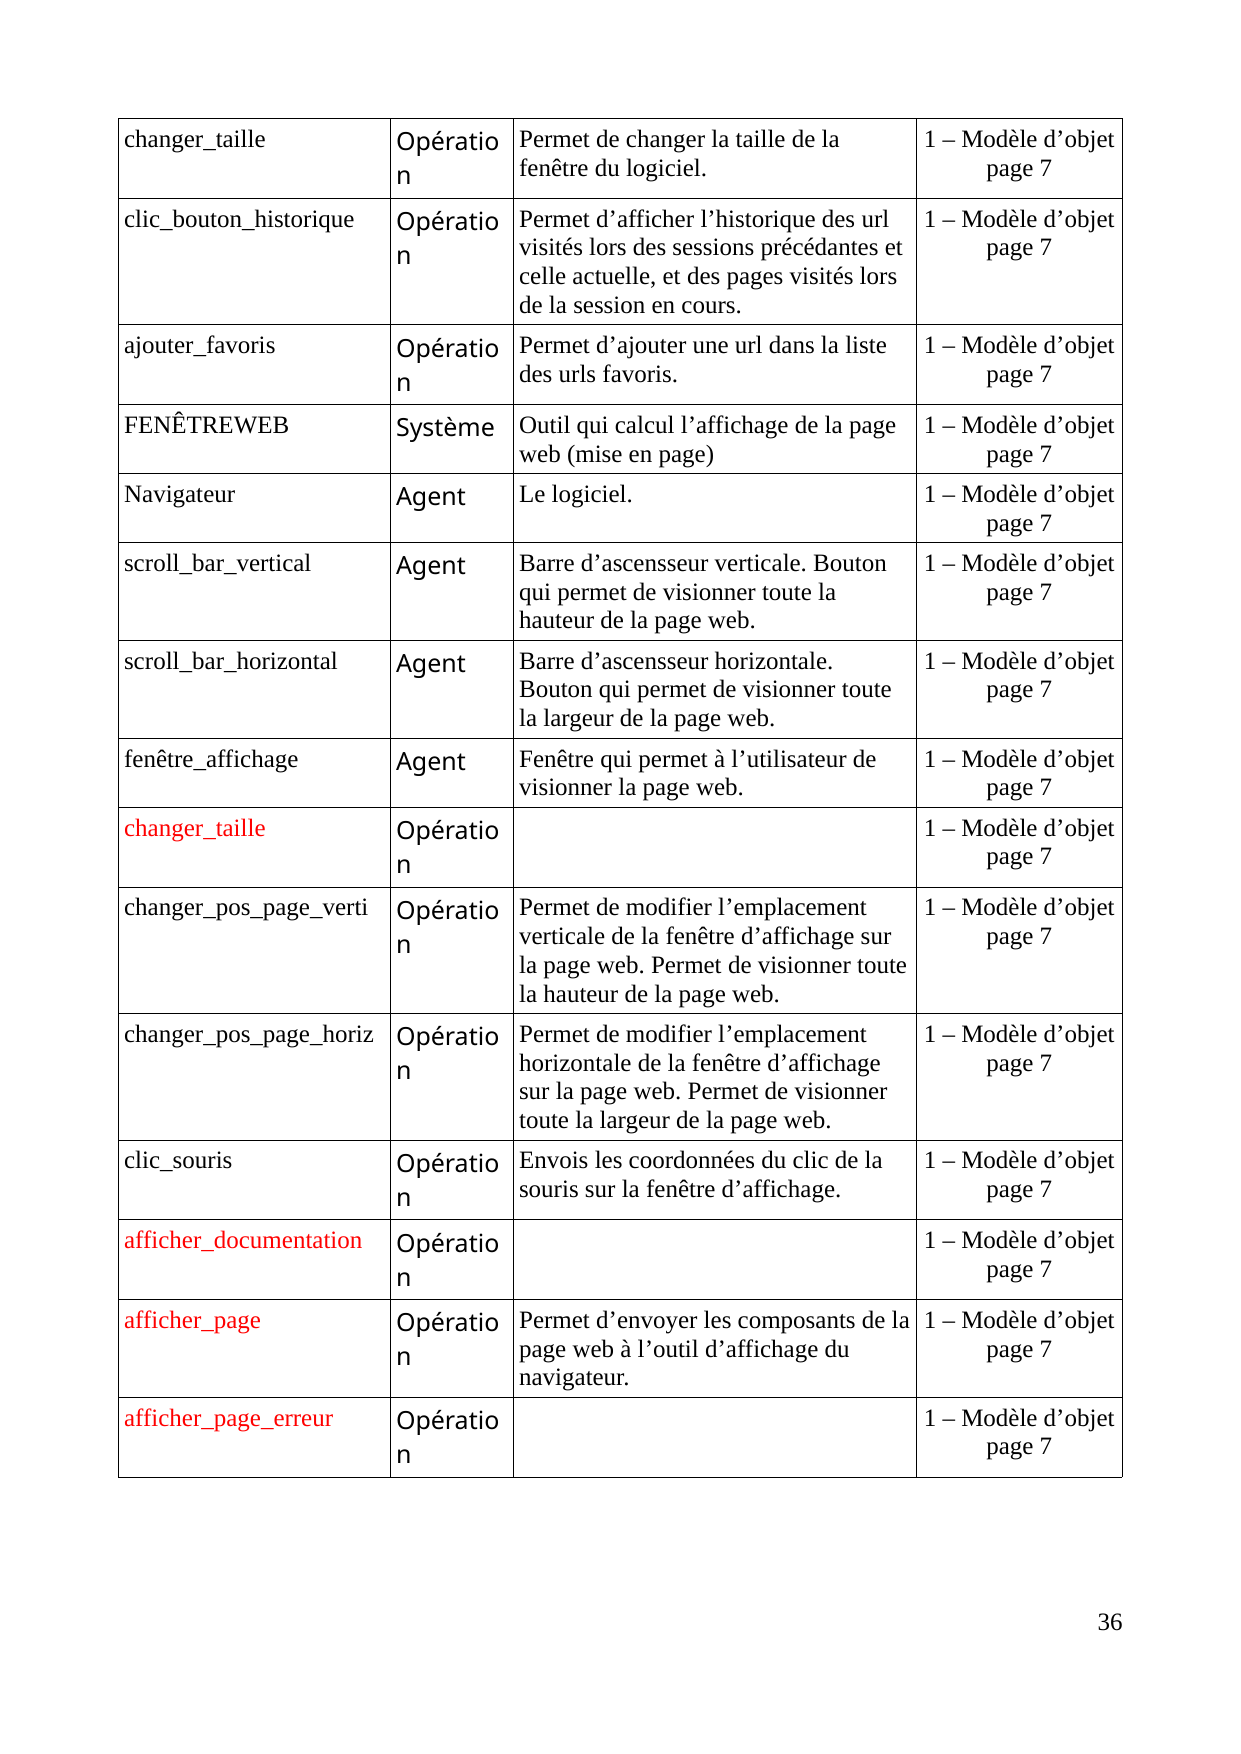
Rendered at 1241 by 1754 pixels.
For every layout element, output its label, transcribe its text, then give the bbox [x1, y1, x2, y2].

table_cell Fenêtre qui permet à l’utilisateur de visionner la page web. [514, 739, 916, 807]
table_cell Opération [391, 1300, 513, 1397]
table_cell [514, 1398, 916, 1477]
table_cell Le logiciel. [514, 474, 916, 542]
table_cell Agent [391, 474, 513, 542]
table_cell Permet d’envoyer les composants de la page web à l’outil d’affichage du navigateur. [514, 1300, 916, 1397]
table_cell scroll_bar_horizontal [119, 641, 390, 738]
table_cell Barre d’ascensseur horizontale. Bouton qui permet de visionner toute la largeur de la page web. [514, 641, 916, 738]
table_cell 1 – Modèle d’objet page 7 [917, 1220, 1122, 1299]
table_cell 1 – Modèle d’objet page 7 [917, 325, 1122, 404]
table_cell fenêtre_affichage [119, 739, 390, 807]
table_cell 1 – Modèle d’objet page 7 [917, 119, 1122, 198]
table_cell afficher_page [119, 1300, 390, 1397]
table_cell [514, 1220, 916, 1299]
table_cell 1 – Modèle d’objet page 7 [917, 1398, 1122, 1477]
table_cell Navigateur [119, 474, 390, 542]
table_cell Opération [391, 1398, 513, 1477]
table_cell Agent [391, 543, 513, 640]
table_cell changer_taille [119, 119, 390, 198]
table_cell Système [391, 405, 513, 473]
table_cell Opération [391, 1014, 513, 1140]
table_cell Opération [391, 325, 513, 404]
table_cell Permet d’ajouter une url dans la liste des urls favoris. [514, 325, 916, 404]
table_cell afficher_page_erreur [119, 1398, 390, 1477]
table_cell 1 – Modèle d’objet page 7 [917, 474, 1122, 542]
table_cell 1 – Modèle d’objet page 7 [917, 1300, 1122, 1397]
table_cell clic_bouton_historique [119, 199, 390, 324]
table_cell Opération [391, 808, 513, 887]
table_cell 1 – Modèle d’objet page 7 [917, 739, 1122, 807]
table_cell Opération [391, 119, 513, 198]
table_cell Agent [391, 739, 513, 807]
table_cell Opération [391, 888, 513, 1013]
table_cell Outil qui calcul l’affichage de la page web (mise en page) [514, 405, 916, 473]
table_cell Permet de modifier l’emplacement verticale de la fenêtre d’affichage sur la page web. Permet de visionner toute la hauteur de la page web. [514, 888, 916, 1013]
table_cell 1 – Modèle d’objet page 7 [917, 1141, 1122, 1219]
table_cell 1 – Modèle d’objet page 7 [917, 888, 1122, 1013]
table_cell clic_souris [119, 1141, 390, 1219]
table_cell 1 – Modèle d’objet page 7 [917, 199, 1122, 324]
table_cell afficher_documentation [119, 1220, 390, 1299]
table_cell 1 – Modèle d’objet page 7 [917, 543, 1122, 640]
table_cell 1 – Modèle d’objet page 7 [917, 1014, 1122, 1140]
table_cell FENÊTREWEB [119, 405, 390, 473]
table_cell Envois les coordonnées du clic de la souris sur la fenêtre d’affichage. [514, 1141, 916, 1219]
table_cell 1 – Modèle d’objet page 7 [917, 808, 1122, 887]
table_cell Barre d’ascensseur verticale. Bouton qui permet de visionner toute la hauteur de la page web. [514, 543, 916, 640]
table_cell Permet de modifier l’emplacement horizontale de la fenêtre d’affichage sur la page web. Permet de visionner toute la largeur de la page web. [514, 1014, 916, 1140]
table_cell Permet d’afficher l’historique des url visités lors des sessions précédantes et celle actuelle, et des pages visités lors de la session en cours. [514, 199, 916, 324]
table_cell Opération [391, 199, 513, 324]
table_cell changer_pos_page_horiz [119, 1014, 390, 1140]
table_cell Opération [391, 1220, 513, 1299]
table_cell Agent [391, 641, 513, 738]
table_cell changer_pos_page_verti [119, 888, 390, 1013]
table_cell changer_taille [119, 808, 390, 887]
table_cell Permet de changer la taille de la fenêtre du logiciel. [514, 119, 916, 198]
table_cell 1 – Modèle d’objet page 7 [917, 405, 1122, 473]
table_cell ajouter_favoris [119, 325, 390, 404]
table_cell scroll_bar_vertical [119, 543, 390, 640]
table_cell Opération [391, 1141, 513, 1219]
table_cell [514, 808, 916, 887]
table_cell 1 – Modèle d’objet page 7 [917, 641, 1122, 738]
